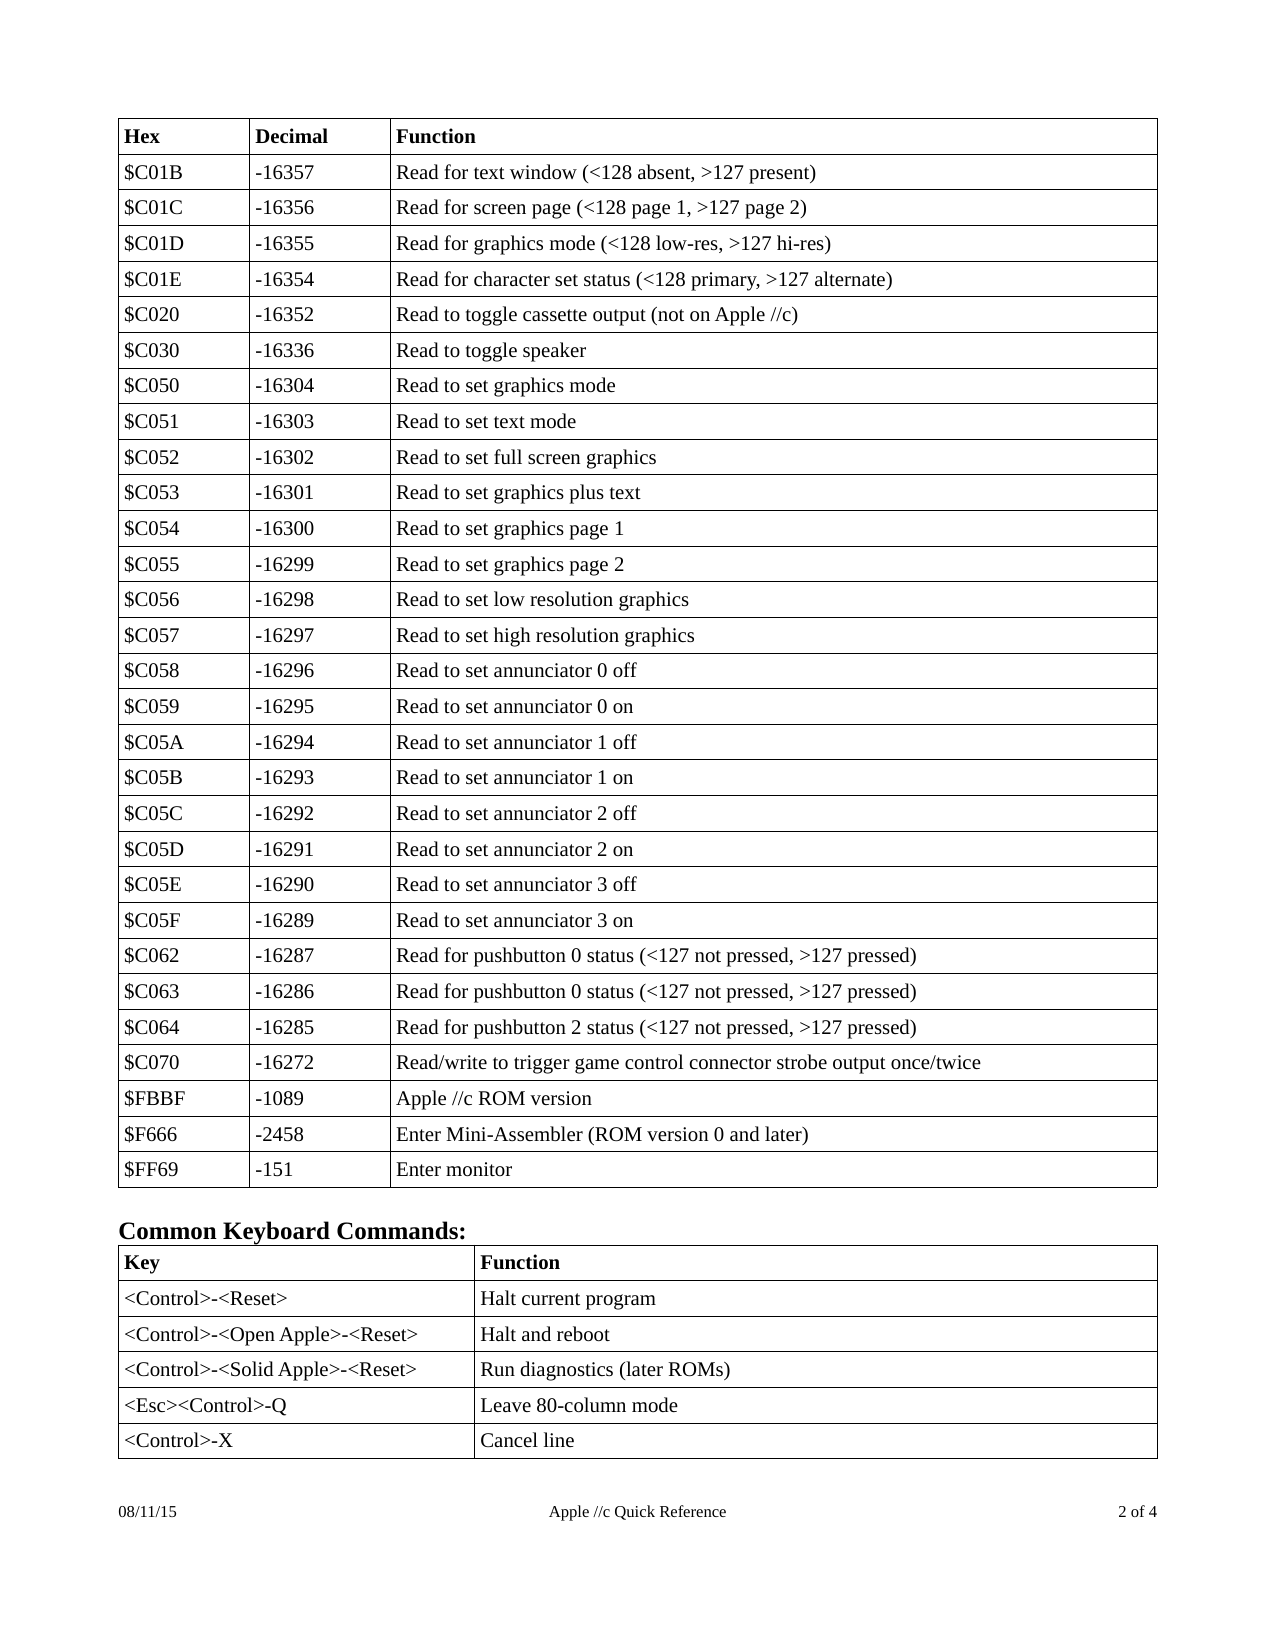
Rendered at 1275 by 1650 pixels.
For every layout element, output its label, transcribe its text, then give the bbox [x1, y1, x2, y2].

table_cell $C064 [119, 1010, 249, 1044]
table_cell -16301 [250, 475, 390, 510]
table_header Function [391, 119, 1157, 154]
table_cell Read to set graphics mode [391, 369, 1157, 403]
table_cell $C052 [119, 440, 249, 474]
table_header Function [475, 1246, 1157, 1280]
table_cell $C062 [119, 939, 249, 973]
table_cell <Control>-X [119, 1424, 474, 1458]
table_cell $C058 [119, 654, 249, 688]
table_cell Read to set low resolution graphics [391, 582, 1157, 617]
table_cell Apple //c ROM version [391, 1081, 1157, 1116]
table_cell Cancel line [475, 1424, 1157, 1458]
table_cell $C050 [119, 369, 249, 403]
table_cell Read to set high resolution graphics [391, 618, 1157, 652]
table_cell -16287 [250, 939, 390, 973]
table_cell <Control>-<Reset> [119, 1281, 474, 1316]
table_cell Read to set annunciator 1 off [391, 725, 1157, 759]
table_cell -16292 [250, 796, 390, 831]
table_cell -2458 [250, 1117, 390, 1151]
table_cell $C057 [119, 618, 249, 652]
text Common Keyboard Commands: [118, 1216, 1157, 1244]
table_header Hex [119, 119, 249, 154]
table_cell Read to toggle speaker [391, 333, 1157, 367]
table_cell $C05A [119, 725, 249, 759]
table_cell $C05F [119, 903, 249, 937]
table_cell $C020 [119, 297, 249, 332]
table_cell $C05D [119, 832, 249, 866]
table_cell -151 [250, 1152, 390, 1187]
table_cell Run diagnostics (later ROMs) [475, 1352, 1157, 1387]
table_cell -16291 [250, 832, 390, 866]
table_cell Halt current program [475, 1281, 1157, 1316]
table_cell -16355 [250, 226, 390, 261]
table_header Decimal [250, 119, 390, 154]
table_cell -16297 [250, 618, 390, 652]
table_cell -16356 [250, 190, 390, 225]
table_cell -16352 [250, 297, 390, 332]
table_cell Read to toggle cassette output (not on Apple //c) [391, 297, 1157, 332]
table_cell Read for pushbutton 0 status (<127 not pressed, >127 pressed) [391, 939, 1157, 973]
table_cell -16357 [250, 155, 390, 189]
table_cell -16289 [250, 903, 390, 937]
table_cell $C01D [119, 226, 249, 261]
table_cell Enter monitor [391, 1152, 1157, 1187]
table_cell Read to set full screen graphics [391, 440, 1157, 474]
table_cell Read/write to trigger game control connector strobe output once/twice [391, 1045, 1157, 1080]
table_cell $C056 [119, 582, 249, 617]
table_cell $C055 [119, 547, 249, 581]
table_cell $C01C [119, 190, 249, 225]
table_cell Read for pushbutton 0 status (<127 not pressed, >127 pressed) [391, 974, 1157, 1009]
table_cell Read for character set status (<128 primary, >127 alternate) [391, 262, 1157, 296]
table_cell $C063 [119, 974, 249, 1009]
table_cell $C054 [119, 511, 249, 546]
table_cell -16294 [250, 725, 390, 759]
table_cell -1089 [250, 1081, 390, 1116]
table_cell Read to set graphics page 1 [391, 511, 1157, 546]
table_cell Read to set annunciator 3 off [391, 867, 1157, 902]
table_cell Read for graphics mode (<128 low-res, >127 hi-res) [391, 226, 1157, 261]
table_cell -16304 [250, 369, 390, 403]
table_cell $F666 [119, 1117, 249, 1151]
table_cell Read for text window (<128 absent, >127 present) [391, 155, 1157, 189]
table_cell Read to set annunciator 2 off [391, 796, 1157, 831]
table_cell $C01B [119, 155, 249, 189]
table_cell $C059 [119, 689, 249, 724]
table_cell Leave 80-column mode [475, 1388, 1157, 1423]
table_cell -16293 [250, 760, 390, 795]
table_cell Halt and reboot [475, 1317, 1157, 1351]
table_cell Read to set text mode [391, 404, 1157, 439]
table_cell $FF69 [119, 1152, 249, 1187]
table_cell $C01E [119, 262, 249, 296]
table_cell $FBBF [119, 1081, 249, 1116]
table_cell Read to set graphics page 2 [391, 547, 1157, 581]
table_cell Read to set annunciator 0 on [391, 689, 1157, 724]
table_cell $C05E [119, 867, 249, 902]
table_cell $C070 [119, 1045, 249, 1080]
table_cell $C053 [119, 475, 249, 510]
table_cell -16302 [250, 440, 390, 474]
table_cell Read to set annunciator 1 on [391, 760, 1157, 795]
table_cell Enter Mini-Assembler (ROM version 0 and later) [391, 1117, 1157, 1151]
table_cell Read to set graphics plus text [391, 475, 1157, 510]
table_cell -16336 [250, 333, 390, 367]
table_cell <Esc><Control>-Q [119, 1388, 474, 1423]
table_cell -16303 [250, 404, 390, 439]
table_cell -16290 [250, 867, 390, 902]
table_cell -16296 [250, 654, 390, 688]
table_cell $C05C [119, 796, 249, 831]
table_cell -16295 [250, 689, 390, 724]
table_cell Read for screen page (<128 page 1, >127 page 2) [391, 190, 1157, 225]
table_cell <Control>-<Open Apple>-<Reset> [119, 1317, 474, 1351]
table_cell -16300 [250, 511, 390, 546]
table_header Key [119, 1246, 474, 1280]
table_cell Read to set annunciator 0 off [391, 654, 1157, 688]
table_cell $C051 [119, 404, 249, 439]
table_cell -16354 [250, 262, 390, 296]
table_cell -16272 [250, 1045, 390, 1080]
table_cell Read for pushbutton 2 status (<127 not pressed, >127 pressed) [391, 1010, 1157, 1044]
table_cell -16286 [250, 974, 390, 1009]
table_cell Read to set annunciator 2 on [391, 832, 1157, 866]
table_cell $C05B [119, 760, 249, 795]
table_cell -16298 [250, 582, 390, 617]
table_cell -16299 [250, 547, 390, 581]
table_cell <Control>-<Solid Apple>-<Reset> [119, 1352, 474, 1387]
table_cell $C030 [119, 333, 249, 367]
table_cell -16285 [250, 1010, 390, 1044]
table_cell Read to set annunciator 3 on [391, 903, 1157, 937]
